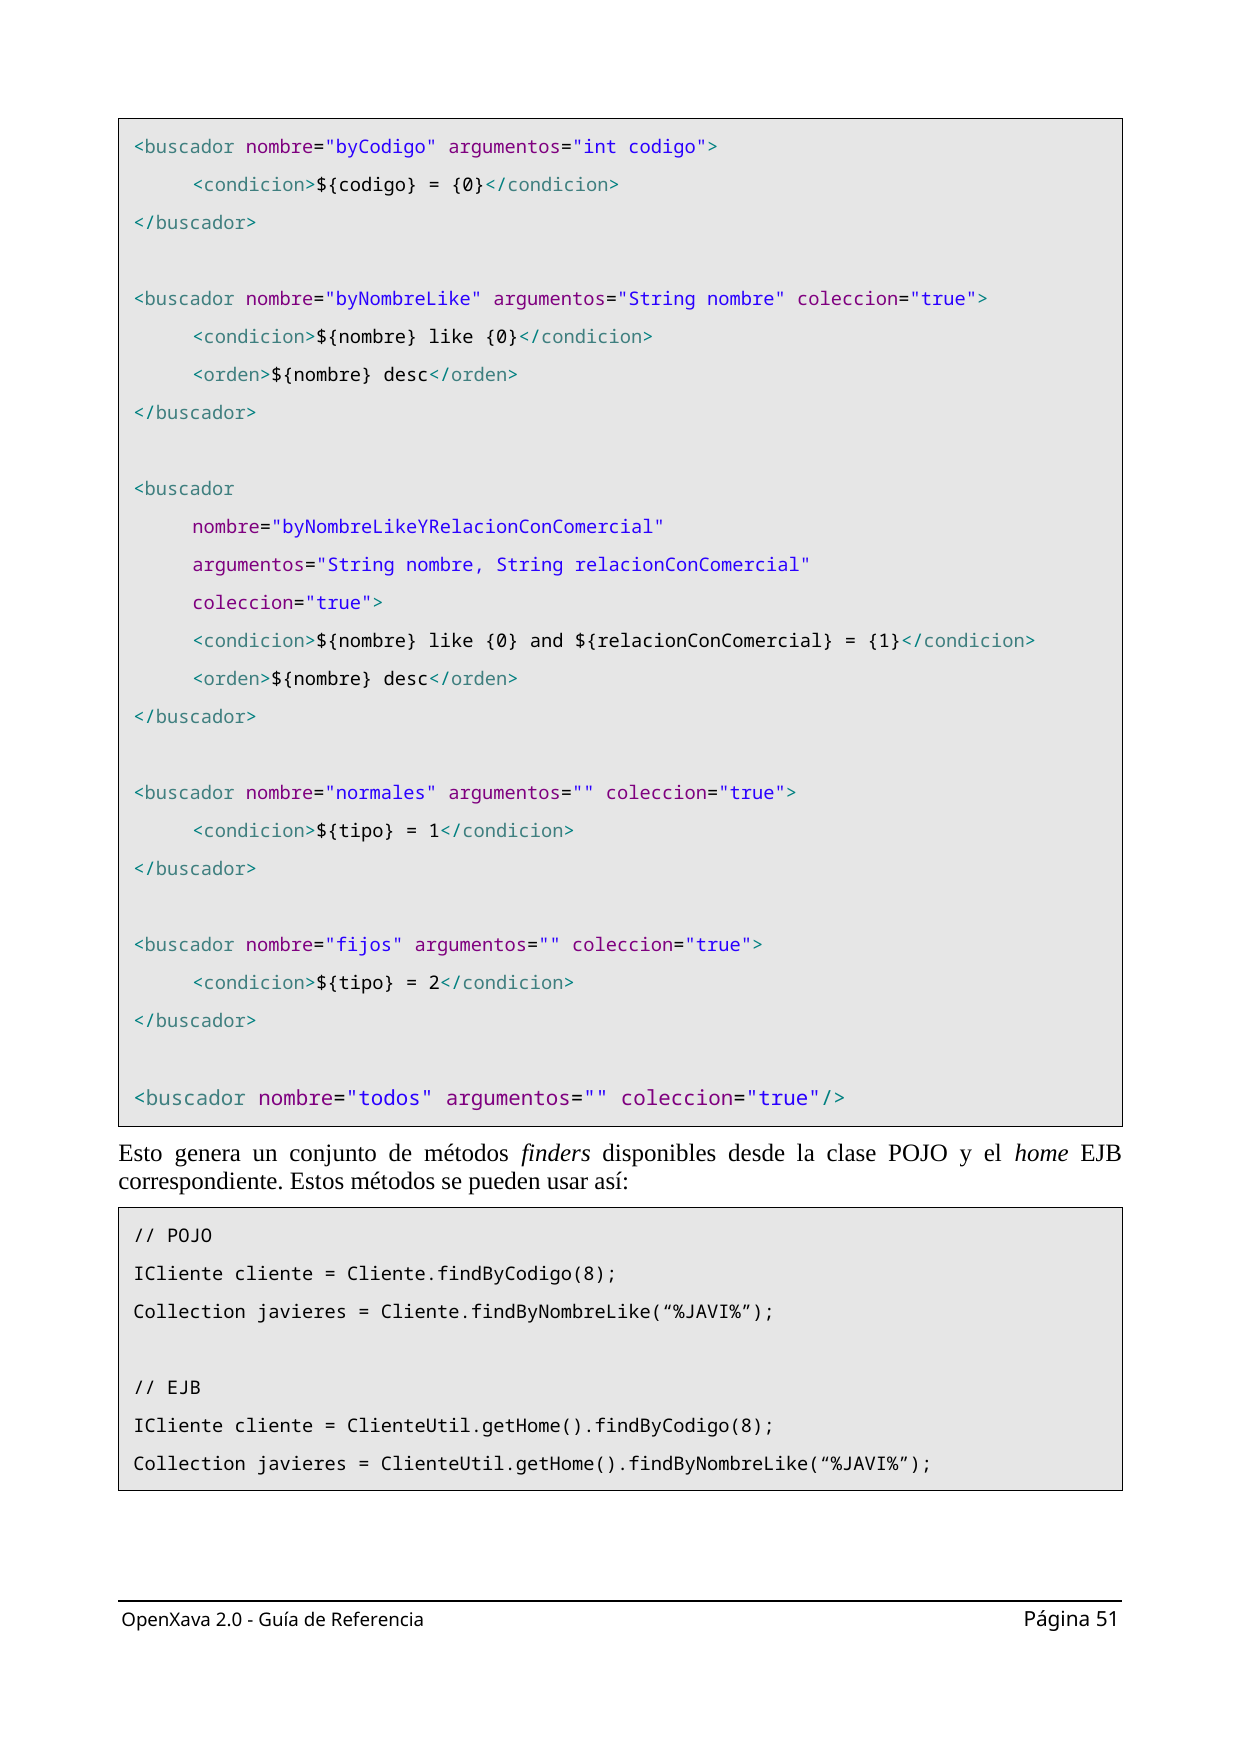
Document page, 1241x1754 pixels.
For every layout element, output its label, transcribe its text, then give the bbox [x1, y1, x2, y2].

text <condicion>${nombre} like {0} and ${relacionConComercial} = {1}</condicion> [119, 612, 1122, 650]
text <buscador nombre="byNombreLike" argumentos="String nombre" coleccion="true"> [119, 270, 1122, 308]
text // POJO [119, 1208, 1122, 1245]
text </buscador> [119, 841, 1122, 878]
text <condicion>${tipo} = 1</condicion> [119, 802, 1122, 841]
text Esto genera un conjunto de métodos finders disponibles desde la clase POJO y el home EJB correspondiente. Estos métodos se pueden usar así: [118, 1139, 1122, 1194]
text <orden>${nombre} desc</orden> [119, 346, 1122, 384]
text <condicion>${codigo} = {0}</condicion> [119, 156, 1122, 194]
text </buscador> [119, 688, 1122, 726]
text <buscador nombre="fijos" argumentos="" coleccion="true"> [119, 917, 1122, 954]
text // EJB [119, 1359, 1122, 1397]
text <buscador nombre="byCodigo" argumentos="int codigo"> [119, 119, 1122, 156]
text </buscador> [119, 194, 1122, 232]
text Collection javieres = ClienteUtil.getHome().findByNombreLike(“%JAVI%”); [119, 1435, 1122, 1490]
text <buscador [119, 460, 1122, 498]
text <orden>${nombre} desc</orden> [119, 650, 1122, 688]
text <condicion>${nombre} like {0}</condicion> [119, 308, 1122, 346]
text <buscador nombre="normales" argumentos="" coleccion="true"> [119, 764, 1122, 802]
text <condicion>${tipo} = 2</condicion> [119, 954, 1122, 993]
text Collection javieres = Cliente.findByNombreLike(“%JAVI%”); [119, 1283, 1122, 1321]
text argumentos="String nombre, String relacionConComercial" [119, 536, 1122, 574]
text ICliente cliente = Cliente.findByCodigo(8); [119, 1245, 1122, 1283]
text coleccion="true"> [119, 574, 1122, 612]
text nombre="byNombreLikeYRelacionConComercial" [119, 498, 1122, 536]
text <buscador nombre="todos" argumentos="" coleccion="true"/> [119, 1069, 1122, 1126]
text ICliente cliente = ClienteUtil.getHome().findByCodigo(8); [119, 1397, 1122, 1435]
text </buscador> [119, 384, 1122, 422]
text </buscador> [119, 993, 1122, 1031]
